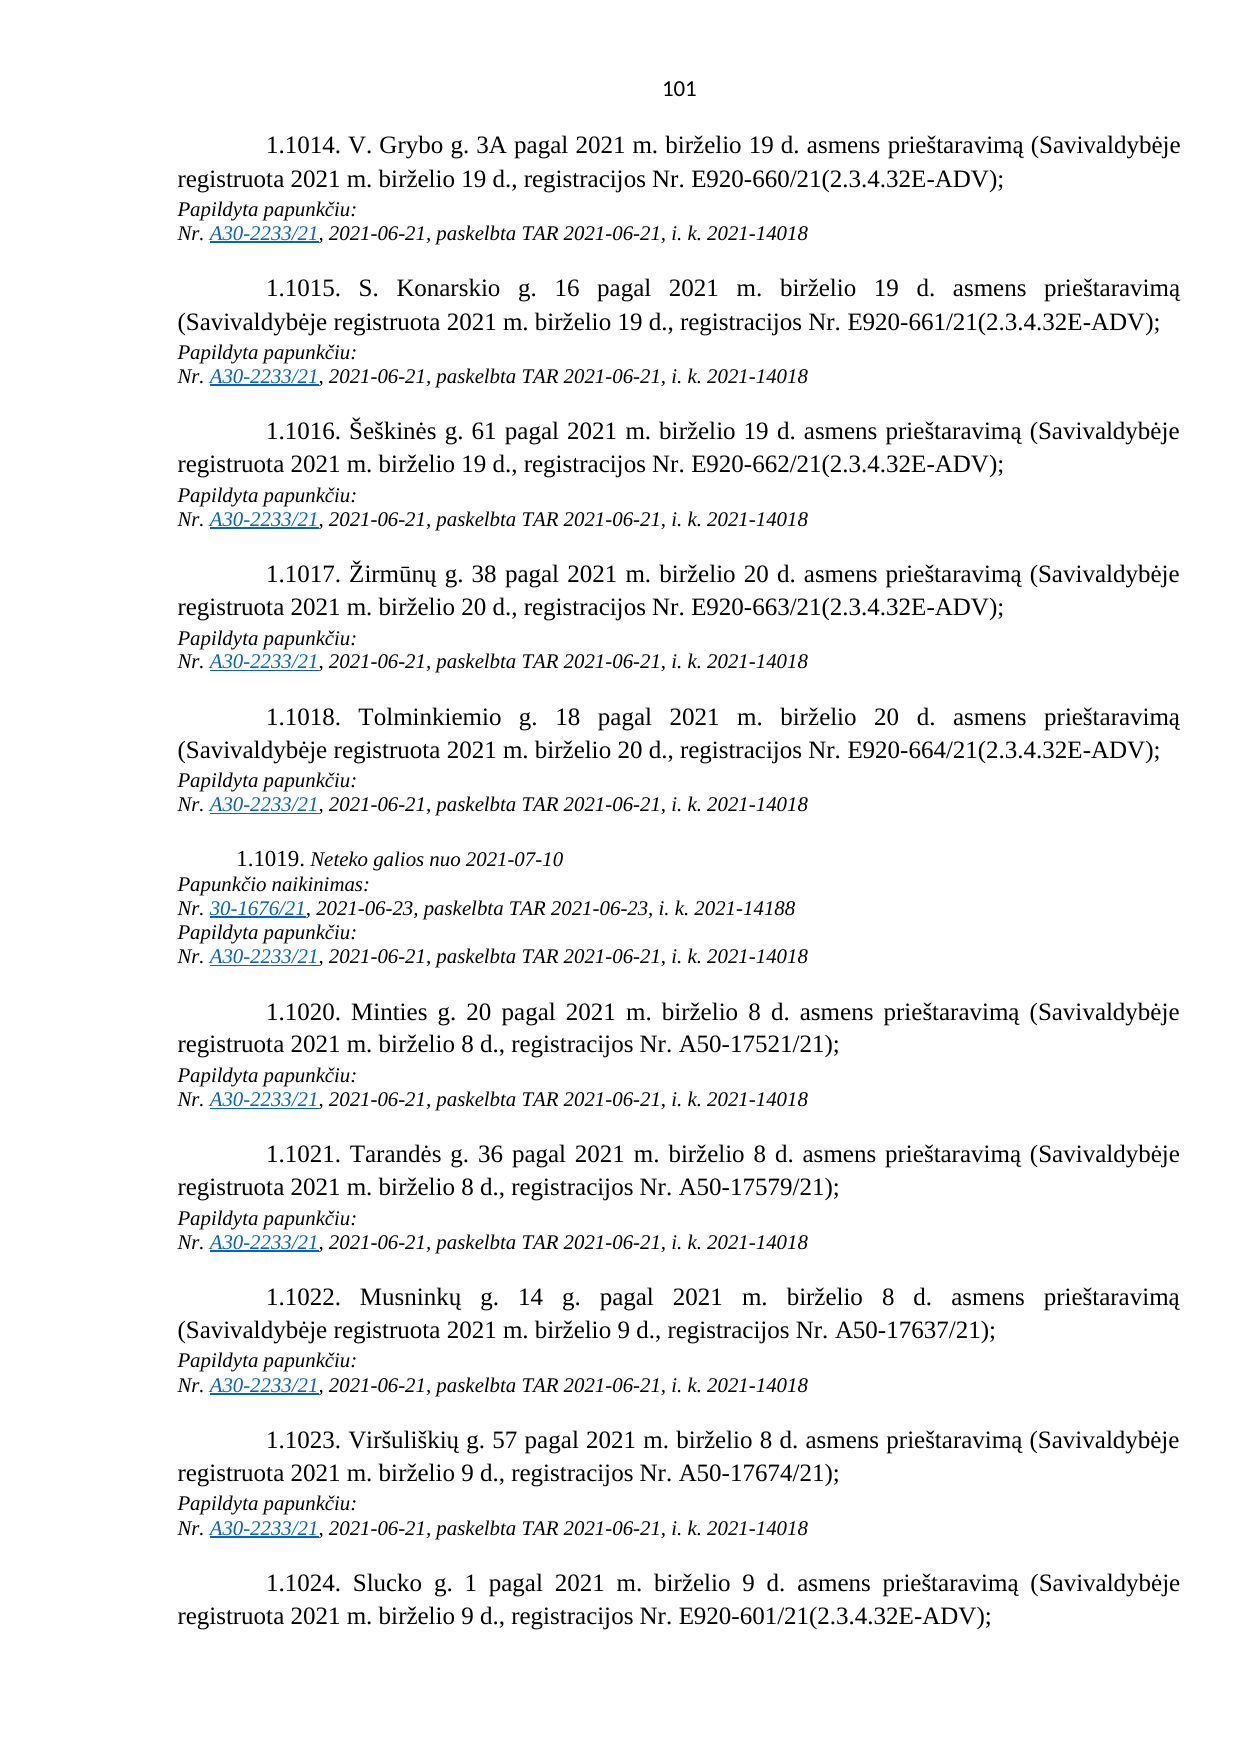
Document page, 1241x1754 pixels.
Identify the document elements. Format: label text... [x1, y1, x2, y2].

text 1.1024. Slucko g. 1 pagal 2021 m. birželio 9 d. asmens prieštaravimą (Savivaldybėje registruota 2021 m. birželio 9 d., registracijos Nr. E920-601/21(2.3.4.32E-ADV); [177, 1568, 1181, 1630]
text 1.1022. Musninkų g. 14 g. pagal 2021 m. birželio 8 d. asmens prieštaravimą (Savivaldybėje registruota 2021 m. birželio 9 d., registracijos Nr. A50-17637/21); [177, 1282, 1181, 1344]
text 1.1023. Viršuliškių g. 57 pagal 2021 m. birželio 8 d. asmens prieštaravimą (Savivaldybėje registruota 2021 m. birželio 9 d., registracijos Nr. A50-17674/21); [177, 1425, 1181, 1487]
text 1.1016. Šeškinės g. 61 pagal 2021 m. birželio 19 d. asmens prieštaravimą (Savivaldybėje registruota 2021 m. birželio 19 d., registracijos Nr. E920-662/21(2.3.4.32E-ADV); [177, 416, 1181, 478]
text Papildyta papunkčiu: [177, 625, 1181, 649]
text Papildyta papunkčiu: [177, 482, 1181, 507]
text Nr. A30-2233/21, 2021-06-21, paskelbta TAR 2021-06-21, i. k. 2021-14018 [177, 792, 1181, 816]
text Papildyta papunkčiu: [177, 1491, 1181, 1515]
text 1.1017. Žirmūnų g. 38 pagal 2021 m. birželio 20 d. asmens prieštaravimą (Savivaldybėje registruota 2021 m. birželio 20 d., registracijos Nr. E920-663/21(2.3.4.32E-ADV); [177, 559, 1181, 621]
text 1.1021. Tarandės g. 36 pagal 2021 m. birželio 8 d. asmens prieštaravimą (Savivaldybėje registruota 2021 m. birželio 8 d., registracijos Nr. A50-17579/21); [177, 1139, 1181, 1201]
text Nr. A30-2233/21, 2021-06-21, paskelbta TAR 2021-06-21, i. k. 2021-14018 [177, 507, 1181, 531]
text 1.1018. Tolminkiemio g. 18 pagal 2021 m. birželio 20 d. asmens prieštaravimą (Savivaldybėje registruota 2021 m. birželio 20 d., registracijos Nr. E920-664/21(2.3.4.32E-ADV); [177, 702, 1181, 764]
text 1.1020. Minties g. 20 pagal 2021 m. birželio 8 d. asmens prieštaravimą (Savivaldybėje registruota 2021 m. birželio 8 d., registracijos Nr. A50-17521/21); [177, 997, 1181, 1058]
text 1.1019. Neteko galios nuo 2021-07-10 [177, 845, 1181, 872]
text Papildyta papunkčiu: [177, 197, 1181, 221]
text Nr. A30-2233/21, 2021-06-21, paskelbta TAR 2021-06-21, i. k. 2021-14018 [177, 221, 1181, 245]
text Papildyta papunkčiu: [177, 1348, 1181, 1372]
text Nr. A30-2233/21, 2021-06-21, paskelbta TAR 2021-06-21, i. k. 2021-14018 [177, 364, 1181, 388]
text Papildyta papunkčiu: [177, 920, 1181, 944]
text Papunkčio naikinimas: [177, 872, 1181, 896]
text Nr. A30-2233/21, 2021-06-21, paskelbta TAR 2021-06-21, i. k. 2021-14018 [177, 1229, 1181, 1254]
text Nr. A30-2233/21, 2021-06-21, paskelbta TAR 2021-06-21, i. k. 2021-14018 [177, 1372, 1181, 1397]
text 1.1014. V. Grybo g. 3A pagal 2021 m. birželio 19 d. asmens prieštaravimą (Savivaldybėje registruota 2021 m. birželio 19 d., registracijos Nr. E920-660/21(2.3.4.32E-ADV); [177, 131, 1181, 192]
text Papildyta papunkčiu: [177, 1063, 1181, 1087]
text Nr. A30-2233/21, 2021-06-21, paskelbta TAR 2021-06-21, i. k. 2021-14018 [177, 1515, 1181, 1539]
text 1.1015. S. Konarskio g. 16 pagal 2021 m. birželio 19 d. asmens prieštaravimą (Savivaldybėje registruota 2021 m. birželio 19 d., registracijos Nr. E920-661/21(2.3.4.32E-ADV); [177, 273, 1181, 335]
text Papildyta papunkčiu: [177, 339, 1181, 364]
text Papildyta papunkčiu: [177, 1206, 1181, 1229]
text Nr. A30-2233/21, 2021-06-21, paskelbta TAR 2021-06-21, i. k. 2021-14018 [177, 1087, 1181, 1111]
text Nr. A30-2233/21, 2021-06-21, paskelbta TAR 2021-06-21, i. k. 2021-14018 [177, 944, 1181, 968]
text Nr. 30-1676/21, 2021-06-23, paskelbta TAR 2021-06-23, i. k. 2021-14188 [177, 896, 1181, 920]
text Nr. A30-2233/21, 2021-06-21, paskelbta TAR 2021-06-21, i. k. 2021-14018 [177, 649, 1181, 673]
text Papildyta papunkčiu: [177, 768, 1181, 792]
